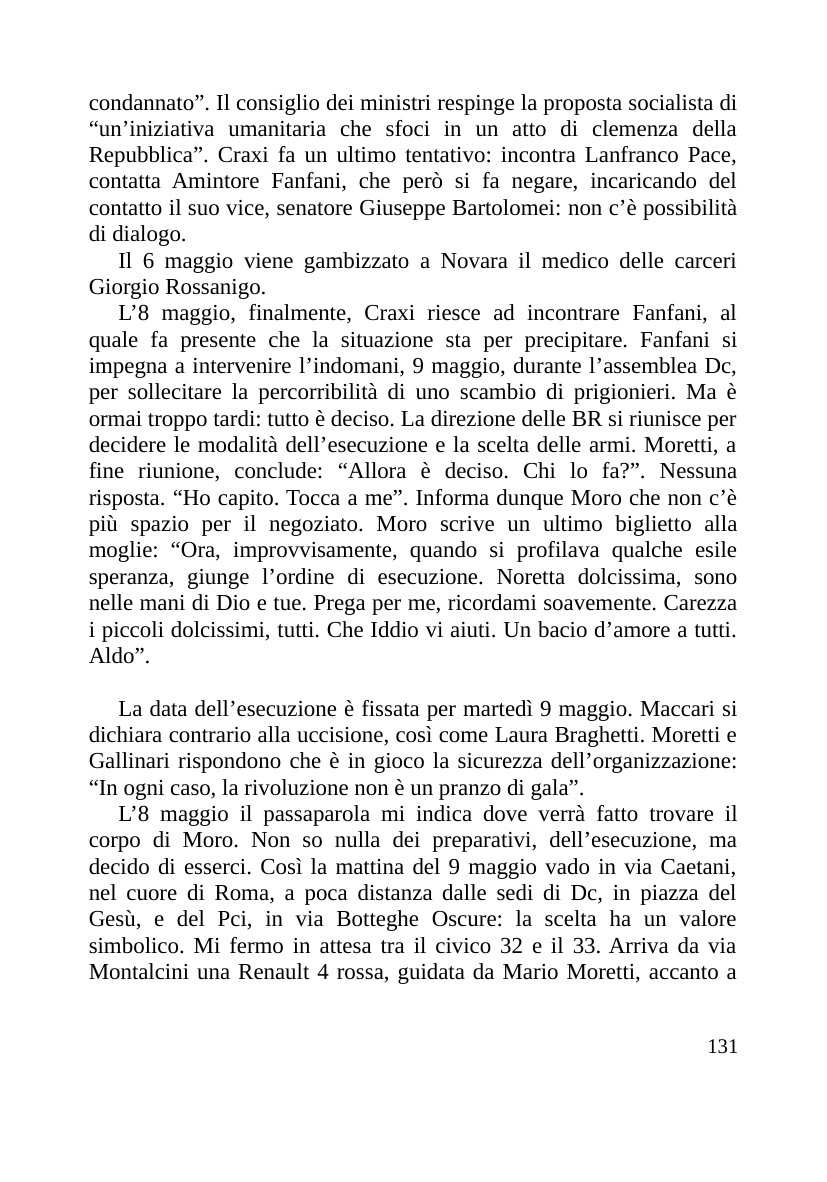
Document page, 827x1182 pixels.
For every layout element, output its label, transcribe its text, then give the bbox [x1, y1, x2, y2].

text L’8 maggio, finalmente, Craxi riesce ad incontrare Fanfani, al quale fa presente che la situazione sta per precipitare. Fanfani si impegna a intervenire l’indomani, 9 maggio, durante l’assemblea Dc, per sollecitare la percorribilità di uno scambio di prigionieri. Ma è ormai troppo tardi: tutto è deciso. La direzione delle BR si riunisce per decidere le modalità dell’esecuzione e la scelta delle armi. Moretti, a fine riunione, conclude: “Allora è deciso. Chi lo fa?”. Nessuna risposta. “Ho capito. Tocca a me”. Informa dunque Moro che non c’è più spazio per il negoziato. Moro scrive un ultimo biglietto alla moglie: “Ora, improvvisamente, quando si profilava qualche esile speranza, giunge l’ordine di esecuzione. Noretta dolcissima, sono nelle mani di Dio e tue. Prega per me, ricordami soavemente. Carezza i piccoli dolcissimi, tutti. Che Iddio vi aiuti. Un bacio d’amore a tutti. Aldo”. [88, 299, 738, 668]
text L’8 maggio il passaparola mi indica dove verrà fatto trovare il corpo di Moro. Non so nulla dei preparativi, dell’esecuzione, ma decido di esserci. Così la mattina del 9 maggio vado in via Caetani, nel cuore di Roma, a poca distanza dalle sedi di Dc, in piazza del Gesù, e del Pci, in via Botteghe Oscure: la scelta ha un valore simbolico. Mi fermo in attesa tra il civico 32 e il 33. Arriva da via Montalcini una Renault 4 rossa, guidata da Mario Moretti, accanto a [88, 800, 738, 984]
text condannato”. Il consiglio dei ministri respinge la proposta socialista di “un’iniziativa umanitaria che sfoci in un atto di clemenza della Repubblica”. Craxi fa un ultimo tentativo: incontra Lanfranco Pace, contatta Amintore Fanfani, che però si fa negare, incaricando del contatto il suo vice, senatore Giuseppe Bartolomei: non c’è possibilità di dialogo. [88, 88, 738, 247]
text La data dell’esecuzione è fissata per martedì 9 maggio. Maccari si dichiara contrario alla uccisione, così come Laura Braghetti. Moretti e Gallinari rispondono che è in gioco la sicurezza dell’organizzazione: “In ogni caso, la rivoluzione non è un pranzo di gala”. [88, 695, 738, 800]
text Il 6 maggio viene gambizzato a Novara il medico delle carceri Giorgio Rossanigo. [88, 247, 738, 299]
